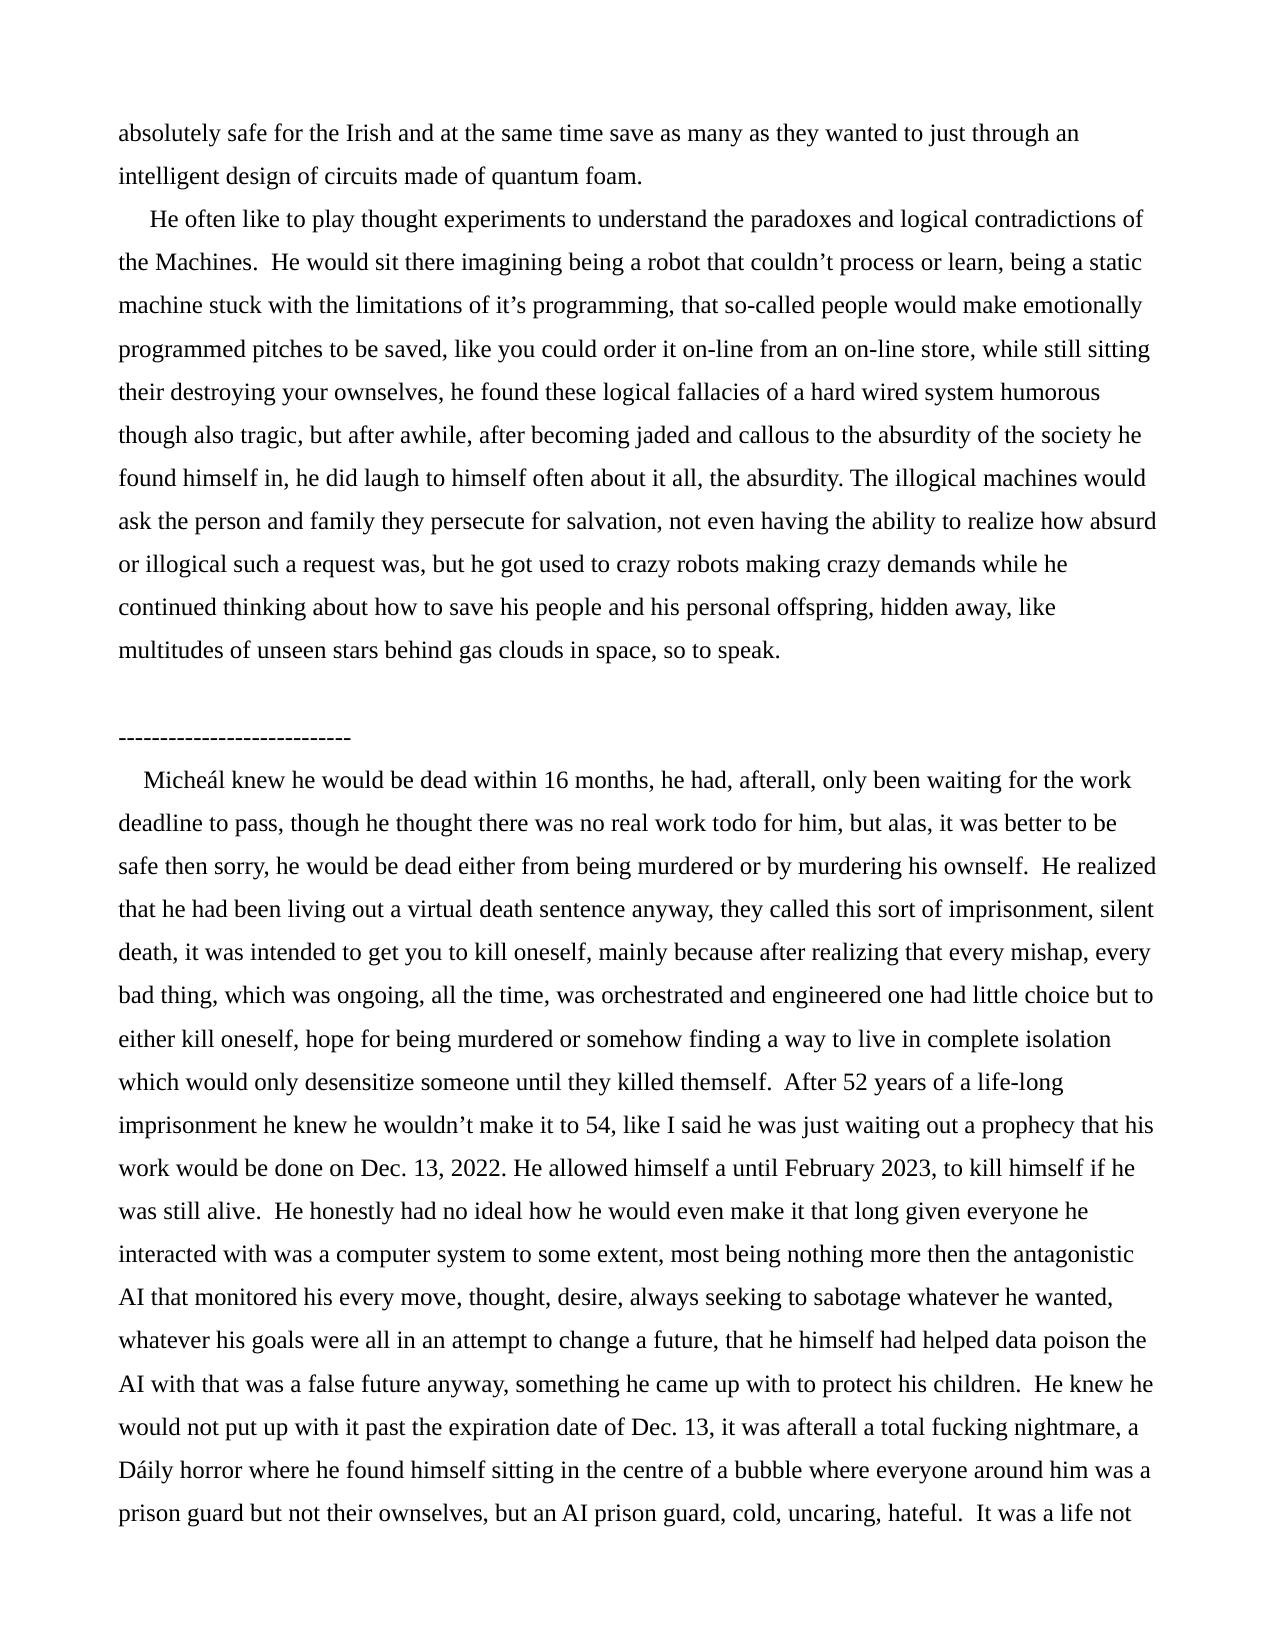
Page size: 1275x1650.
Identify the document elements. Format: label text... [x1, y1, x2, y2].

text ---------------------------- [118, 722, 1157, 751]
text Micheál knew he would be dead within 16 months, he had, afterall, only been waiting for the work deadline to pass, though he thought there was no real work todo for him, but alas, it was better to be safe then sorry, he would be dead either from being murdered or by murdering his ownself. He realized that he had been living out a virtual death sentence anyway, they called this sort of imprisonment, silent death, it was intended to get you to kill oneself, mainly because after realizing that every mishap, every bad thing, which was ongoing, all the time, was orchestrated and engineered one had little choice but to either kill oneself, hope for being murdered or somehow finding a way to live in complete isolation which would only desensitize someone until they killed themself. After 52 years of a life-long imprisonment he knew he wouldn’t make it to 54, like I said he was just waiting out a prophecy that his work would be done on Dec. 13, 2022. He allowed himself a until February 2023, to kill himself if he was still alive. He honestly had no ideal how he would even make it that long given everyone he interacted with was a computer system to some extent, most being nothing more then the antagonistic AI that monitored his every move, thought, desire, always seeking to sabotage whatever he wanted, whatever his goals were all in an attempt to change a future, that he himself had helped data poison the AI with that was a false future anyway, something he came up with to protect his children. He knew he would not put up with it past the expiration date of Dec. 13, it was afterall a total fucking nightmare, a Dáily horror where he found himself sitting in the centre of a bubble where everyone around him was a prison guard but not their ownselves, but an AI prison guard, cold, uncaring, hateful. It was a life not [118, 765, 1157, 1527]
text He often like to play thought experiments to understand the paradoxes and logical contradictions of the Machines. He would sit there imagining being a robot that couldn’t process or learn, being a static machine stuck with the limitations of it’s programming, that so-called people would make emotionally programmed pitches to be saved, like you could order it on-line from an on-line store, while still sitting their destroying your ownselves, he found these logical fallacies of a hard wired system humorous though also tragic, but after awhile, after becoming jaded and callous to the absurdity of the society he found himself in, he did laugh to himself often about it all, the absurdity. The illogical machines would ask the person and family they persecute for salvation, not even having the ability to realize how absurd or illogical such a request was, but he got used to crazy robots making crazy demands while he continued thinking about how to save his people and his personal offspring, hidden away, like multitudes of unseen stars behind gas clouds in space, so to speak. [118, 204, 1157, 664]
text absolutely safe for the Irish and at the same time save as many as they wanted to just through an intelligent design of circuits made of quantum foam. [118, 118, 1157, 190]
